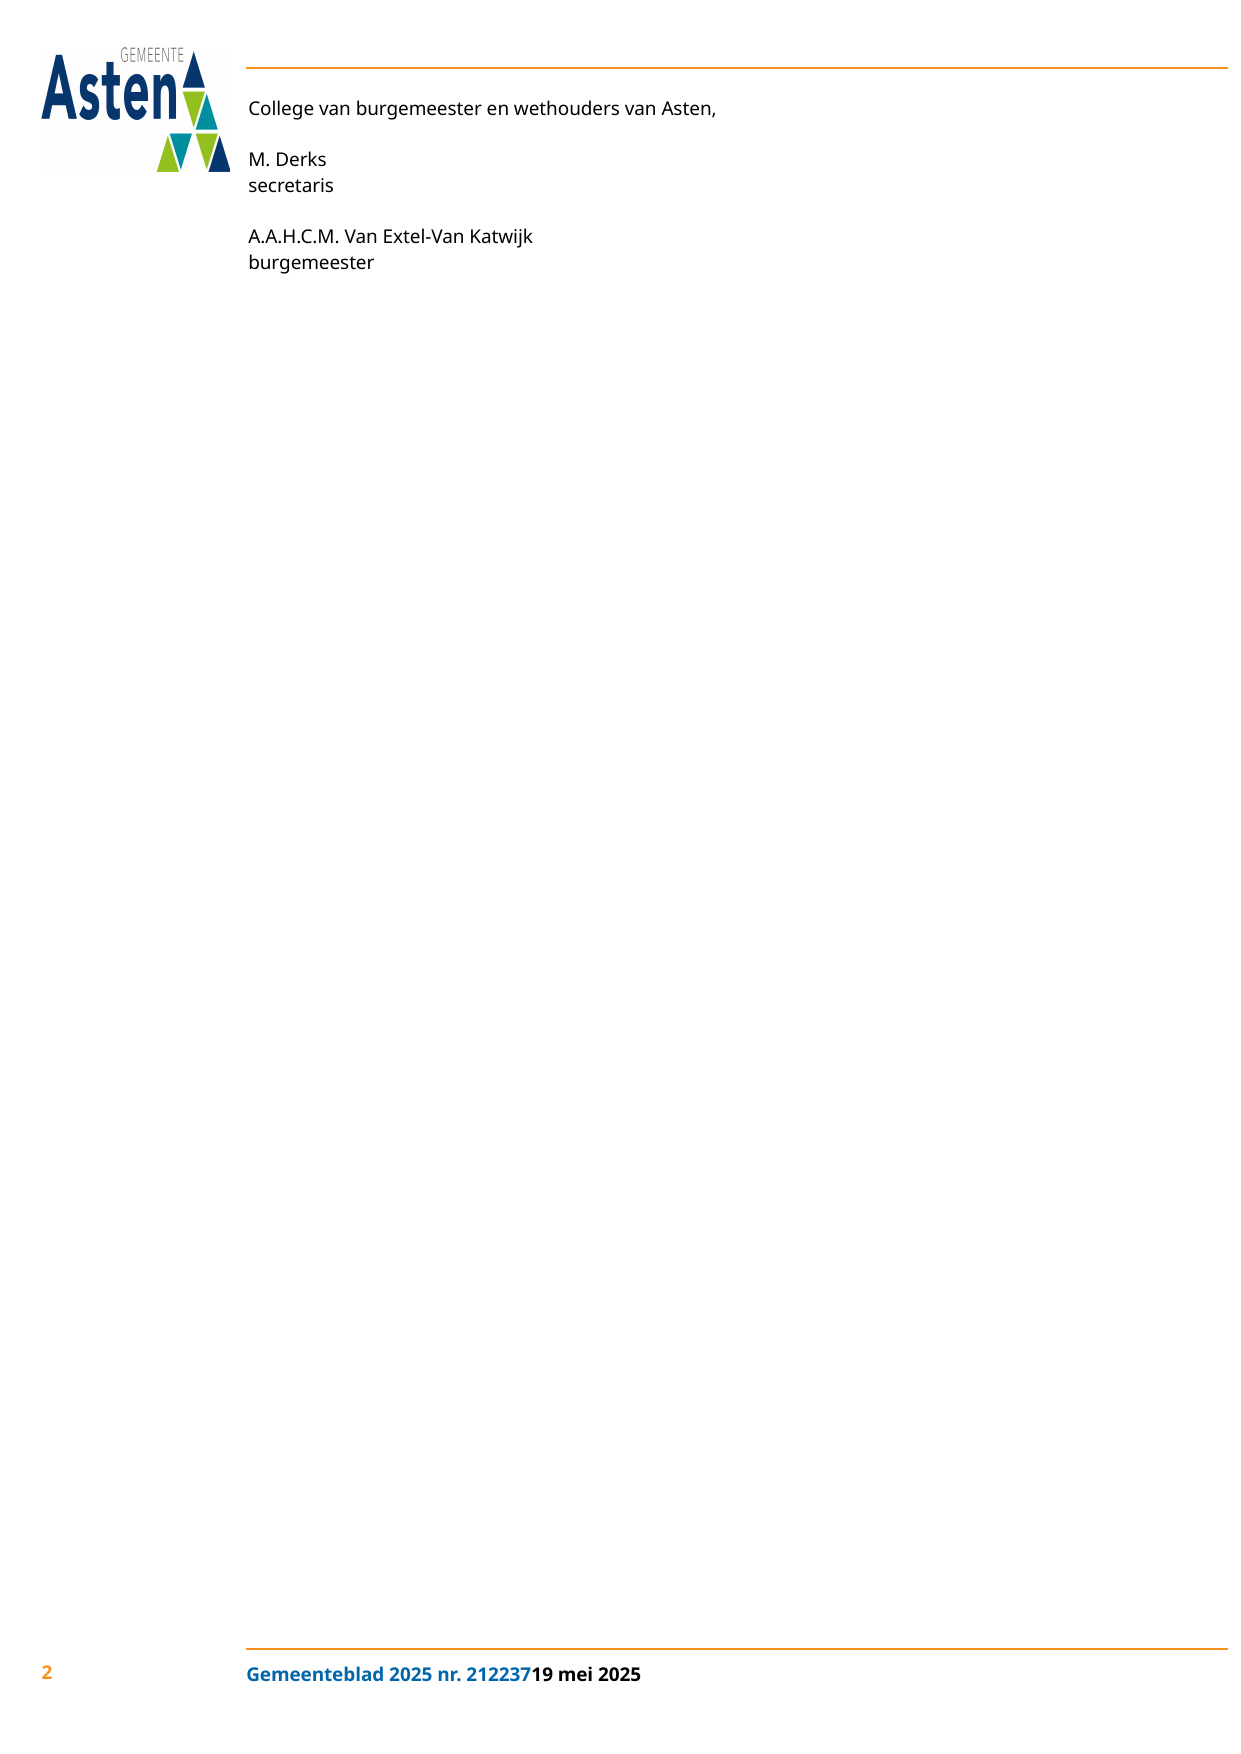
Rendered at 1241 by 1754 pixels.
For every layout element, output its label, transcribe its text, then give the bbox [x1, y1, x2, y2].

text burgemeester [248, 249, 1152, 275]
text secretaris [248, 172, 1152, 198]
text M. Derks [248, 146, 1152, 172]
picture [41, 47, 231, 172]
text College van burgemeester en wethouders van Asten, [248, 95, 1152, 121]
text A.A.H.C.M. Van Extel-Van Katwijk [248, 223, 1152, 249]
